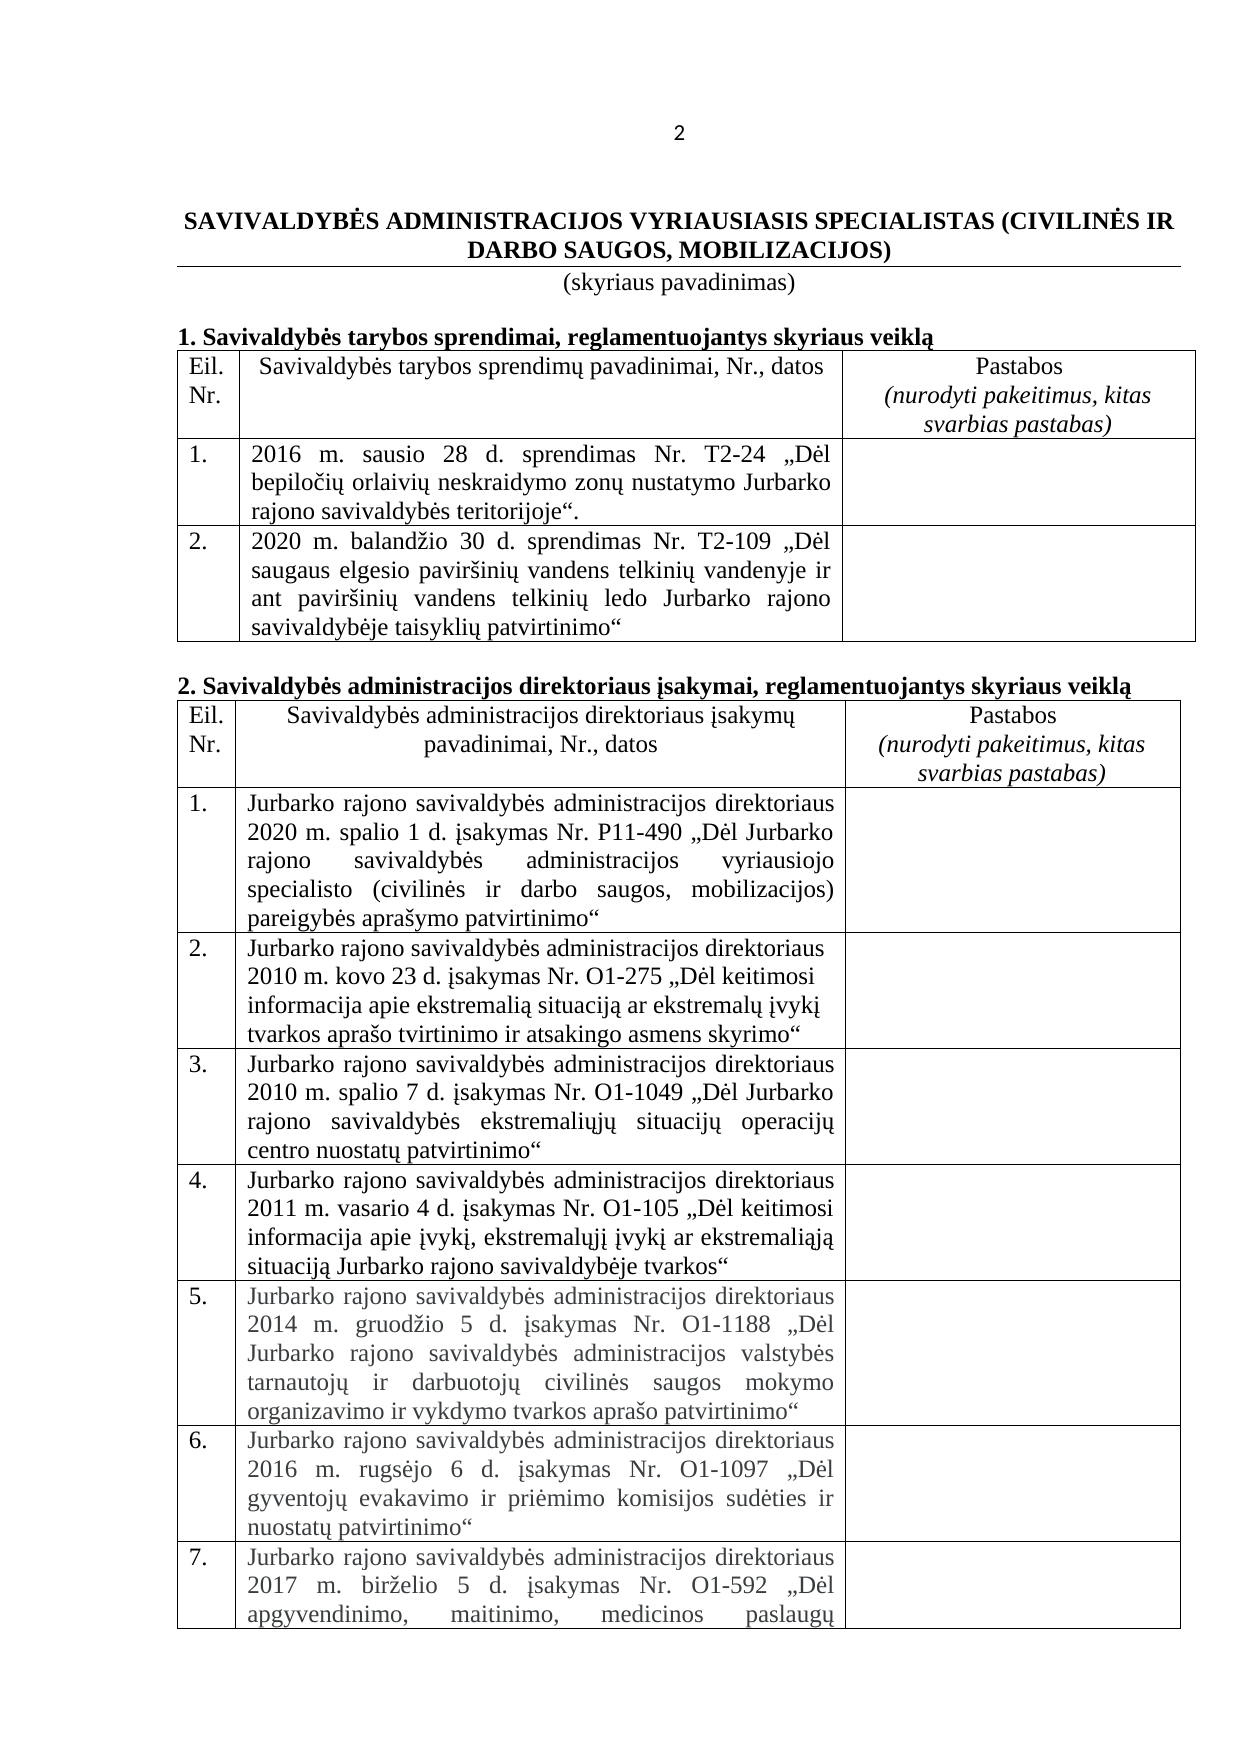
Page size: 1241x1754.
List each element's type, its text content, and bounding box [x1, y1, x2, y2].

table_cell Jurbarko rajono savivaldybės administracijos direktoriaus 2017 m. birželio 5 d. įsakymas Nr. O1-592 „Dėl apgyvendinimo, maitinimo, medicinos paslaugų [236, 1542, 845, 1628]
table_cell [846, 1281, 1180, 1424]
table_cell Jurbarko rajono savivaldybės administracijos direktoriaus 2010 m. kovo 23 d. įsakymas Nr. O1-275 „Dėl keitimosi informacija apie ekstremalią situaciją ar ekstremalų įvykį tvarkos aprašo tvirtinimo ir atsakingo asmens skyrimo“ [236, 933, 845, 1048]
table_cell 2. [178, 933, 235, 1048]
table_cell Jurbarko rajono savivaldybės administracijos direktoriaus 2010 m. spalio 7 d. įsakymas Nr. O1-1049 „Dėl Jurbarko rajono savivaldybės ekstremaliųjų situacijų operacijų centro nuostatų patvirtinimo“ [236, 1049, 845, 1164]
table_cell [846, 1165, 1180, 1280]
table_header Eil. Nr. [178, 701, 235, 787]
text SAVIVALDYBĖS ADMINISTRACIJOS VYRIAUSIASIS SPECIALISTAS (CIVILINĖS IR DARBO SAUGOS, MOBILIZACIJOS) [177, 206, 1181, 266]
table_cell [843, 526, 1195, 641]
table_cell [846, 1049, 1180, 1164]
table_header Savivaldybės tarybos sprendimų pavadinimai, Nr., datos [240, 351, 842, 438]
table_header Pastabos (nurodyti pakeitimus, kitas svarbias pastabas) [846, 701, 1180, 787]
table_cell 2. [178, 526, 239, 641]
table_header Eil. Nr. [178, 351, 239, 438]
table_cell Jurbarko rajono savivaldybės administracijos direktoriaus 2020 m. spalio 1 d. įsakymas Nr. P11-490 „Dėl Jurbarko rajono savivaldybės administracijos vyriausiojo specialisto (civilinės ir darbo saugos, mobilizacijos) pareigybės aprašymo patvirtinimo“ [236, 788, 845, 932]
table_cell [843, 439, 1195, 525]
table_header Savivaldybės administracijos direktoriaus įsakymų pavadinimai, Nr., datos [236, 701, 845, 787]
table_cell 5. [178, 1281, 235, 1424]
table_cell [846, 933, 1180, 1048]
table_cell Jurbarko rajono savivaldybės administracijos direktoriaus 2014 m. gruodžio 5 d. įsakymas Nr. O1-1188 „Dėl Jurbarko rajono savivaldybės administracijos valstybės tarnautojų ir darbuotojų civilinės saugos mokymo organizavimo ir vykdymo tvarkos aprašo patvirtinimo“ [236, 1281, 845, 1424]
text 2. Savivaldybės administracijos direktoriaus įsakymai, reglamentuojantys skyriaus veiklą [177, 671, 1181, 699]
table_cell [846, 788, 1180, 932]
table_cell 1. [178, 788, 235, 932]
table_cell 4. [178, 1165, 235, 1280]
table_cell Jurbarko rajono savivaldybės administracijos direktoriaus 2016 m. rugsėjo 6 d. įsakymas Nr. O1-1097 „Dėl gyventojų evakavimo ir priėmimo komisijos sudėties ir nuostatų patvirtinimo“ [236, 1426, 845, 1541]
table_cell 3. [178, 1049, 235, 1164]
table_cell Jurbarko rajono savivaldybės administracijos direktoriaus 2011 m. vasario 4 d. įsakymas Nr. O1-105 „Dėl keitimosi informacija apie įvykį, ekstremalųjį įvykį ar ekstremaliąją situaciją Jurbarko rajono savivaldybėje tvarkos“ [236, 1165, 845, 1280]
table_cell 2016 m. sausio 28 d. sprendimas Nr. T2-24 „Dėl bepiločių orlaivių neskraidymo zonų nustatymo Jurbarko rajono savivaldybės teritorijoje“. [240, 439, 842, 525]
table_cell 6. [178, 1426, 235, 1541]
table_cell 2020 m. balandžio 30 d. sprendimas Nr. T2-109 „Dėl saugaus elgesio paviršinių vandens telkinių vandenyje ir ant paviršinių vandens telkinių ledo Jurbarko rajono savivaldybėje taisyklių patvirtinimo“ [240, 526, 842, 641]
table_cell 1. [178, 439, 239, 525]
table_cell [846, 1542, 1180, 1628]
table_header Pastabos (nurodyti pakeitimus, kitas svarbias pastabas) [843, 351, 1195, 438]
table_cell [846, 1426, 1180, 1541]
text 1. Savivaldybės tarybos sprendimai, reglamentuojantys skyriaus veiklą [177, 322, 1181, 350]
table_cell 7. [178, 1542, 235, 1628]
text (skyriaus pavadinimas) [177, 267, 1181, 295]
